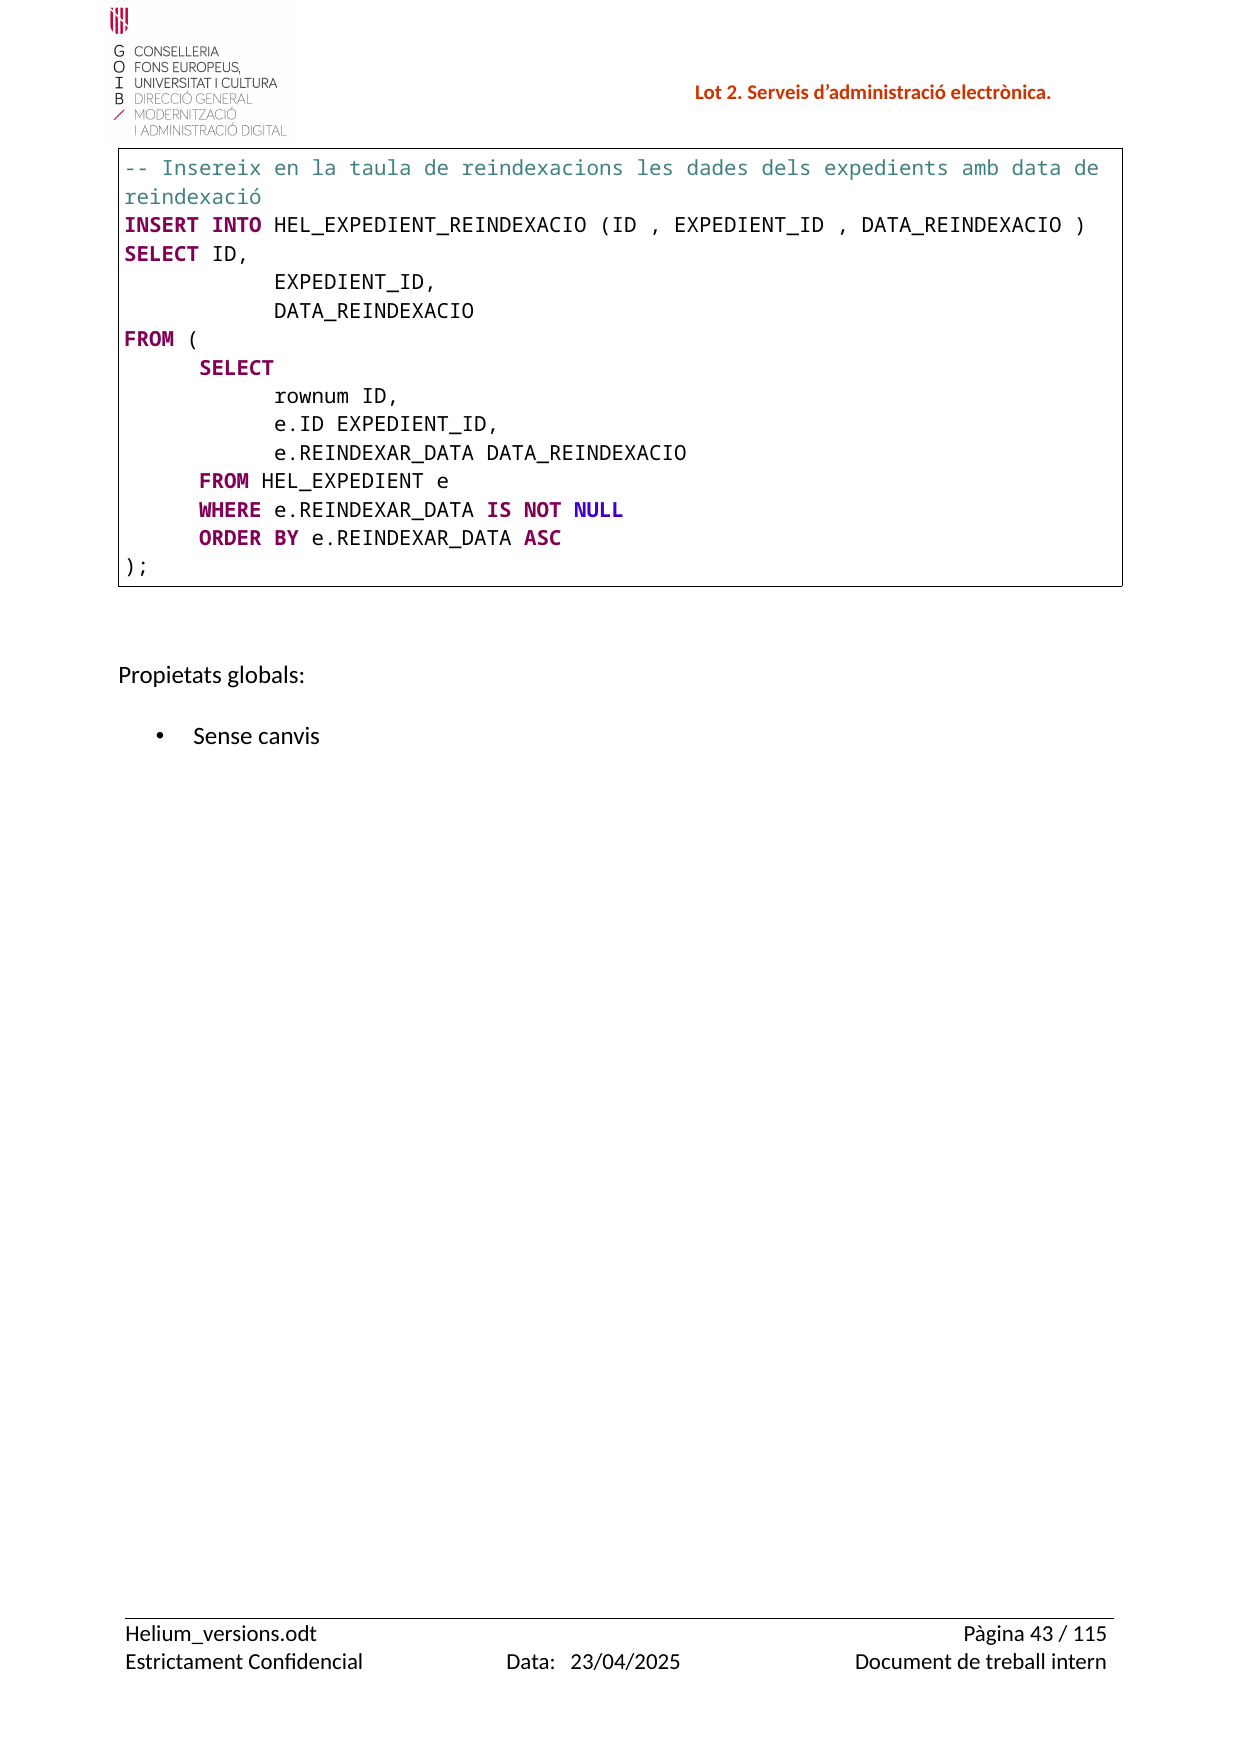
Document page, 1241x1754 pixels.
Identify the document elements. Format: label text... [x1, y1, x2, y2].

text Propietats globals: [118, 659, 1122, 689]
picture [100, 0, 297, 144]
table_header -- Insereix en la taula de reindexacions les dades dels expedients amb data de reindexació INSERT INTO HEL_EXPEDIENT_REINDEXACIO (ID , EXPEDIENT_ID , DATA_REINDEXACIO ) SELECT ID, EXPEDIENT_ID, DATA_REINDEXACIO FROM ( SELECT rownum ID, e.ID EXPEDIENT_ID, e.REINDEXAR_DATA DATA_REINDEXACIO FROM HEL_EXPEDIENT e WHERE e.REINDEXAR_DATA IS NOT NULL ORDER BY e.REINDEXAR_DATA ASC ); [119, 149, 1122, 586]
list Sense canvis [156, 720, 1122, 750]
